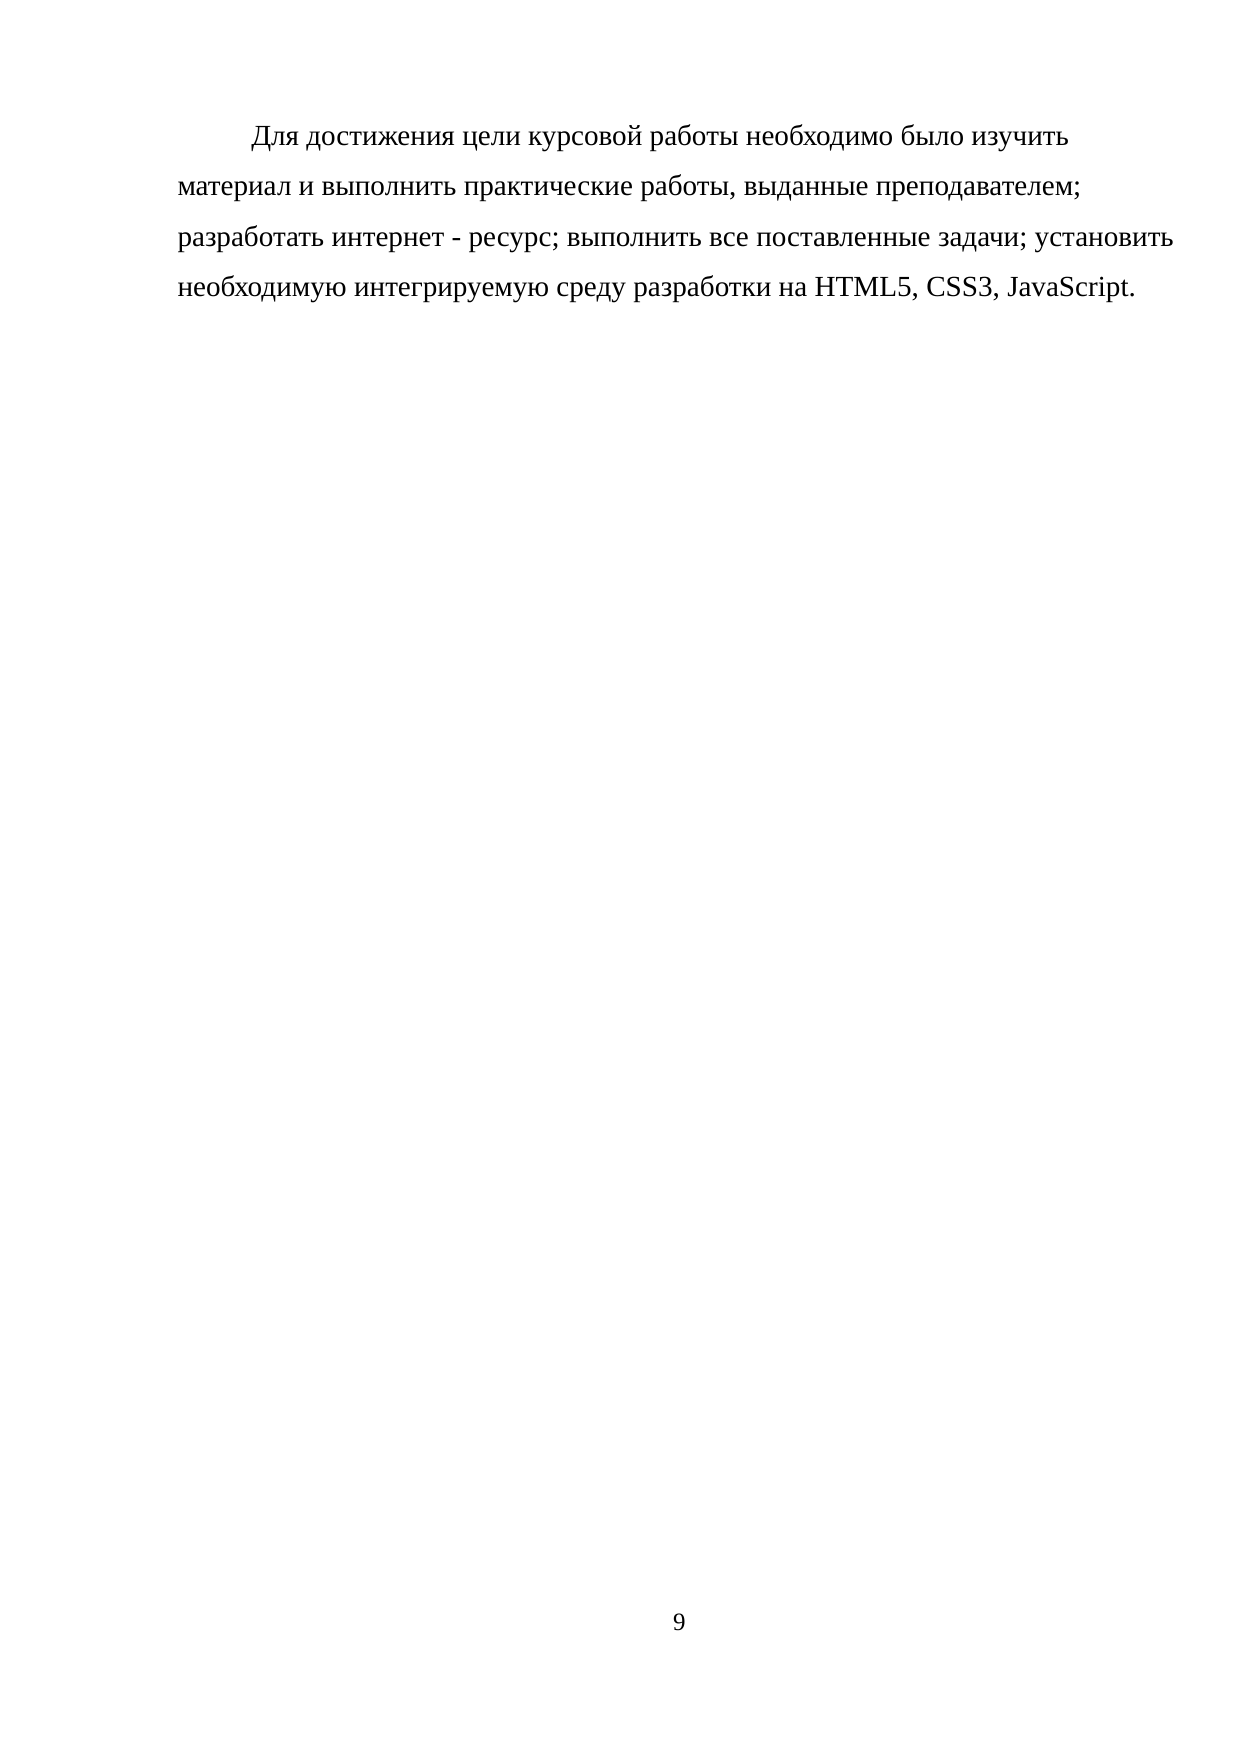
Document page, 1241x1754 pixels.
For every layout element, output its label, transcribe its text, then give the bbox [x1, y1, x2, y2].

text Для достижения цели курсовой работы необходимо было изучить материал и выполнить практические работы, выданные преподавателем; разработать интернет - ресурс; выполнить все поставленные задачи; установить необходимую интегрируемую среду разработки на HTML5, CSS3, JavaScript. [177, 118, 1181, 303]
